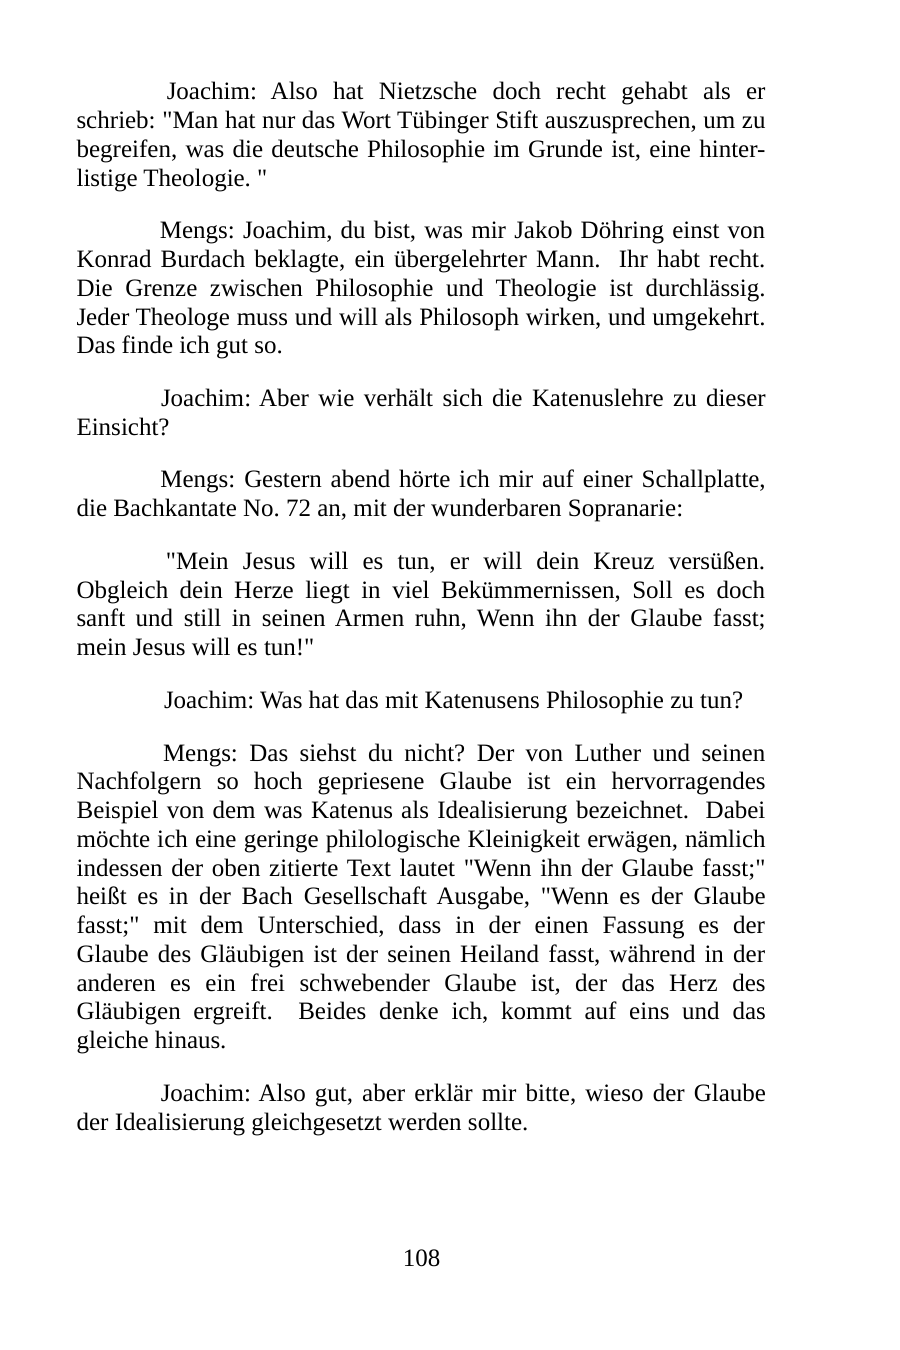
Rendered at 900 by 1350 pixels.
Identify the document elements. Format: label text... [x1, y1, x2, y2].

text Mengs: Das siehst du nicht? Der von Luther und seinen Nachfolgern so hoch gepriesene Glaube ist ein hervorragendes Beispiel von dem was Katenus als Idealisierung bezeichnet. Dabei möchte ich eine geringe philologische Kleinigkeit erwägen, nämlich indessen der oben zitierte Text lautet "Wenn ihn der Glaube fasst;" heißt es in der Bach Gesellschaft Ausgabe, "Wenn es der Glaube fasst;" mit dem Unterschied, dass in der einen Fassung es der Glaube des Gläubigen ist der seinen Heiland fasst, während in der anderen es ein frei schwebender Glaube ist, der das Herz des Gläubigen ergreift. Beides denke ich, kommt auf eins und das gleiche hinaus. [76, 738, 766, 1054]
text Joachim: Also hat Nietzsche doch recht gehabt als er schrieb: "Man hat nur das Wort Tübinger Stift auszusprechen, um zu begreifen, was die deutsche Philosophie im Grunde ist, eine hinter-listige Theologie. " [76, 76, 766, 191]
text Mengs: Joachim, du bist, was mir Jakob Döhring einst von Konrad Burdach beklagte, ein übergelehrter Mann. Ihr habt recht. Die Grenze zwischen Philosophie und Theologie ist durchlässig. Jeder Theologe muss und will als Philosoph wirken, und umgekehrt. Das finde ich gut so. [76, 215, 766, 359]
text Joachim: Was hat das mit Katenusens Philosophie zu tun? [76, 685, 766, 714]
text Joachim: Also gut, aber erklär mir bitte, wieso der Glaube der Idealisierung gleichgesetzt werden sollte. [76, 1078, 766, 1135]
text "Mein Jesus will es tun, er will dein Kreuz versüßen. Obgleich dein Herze liegt in viel Bekümmernissen, Soll es doch sanft und still in seinen Armen ruhn, Wenn ihn der Glaube fasst; mein Jesus will es tun!" [76, 546, 766, 661]
text Joachim: Aber wie verhält sich die Katenuslehre zu dieser Einsicht? [76, 383, 766, 441]
text Mengs: Gestern abend hörte ich mir auf einer Schallplatte, die Bachkantate No. 72 an, mit der wunderbaren Sopranarie: [76, 464, 766, 522]
